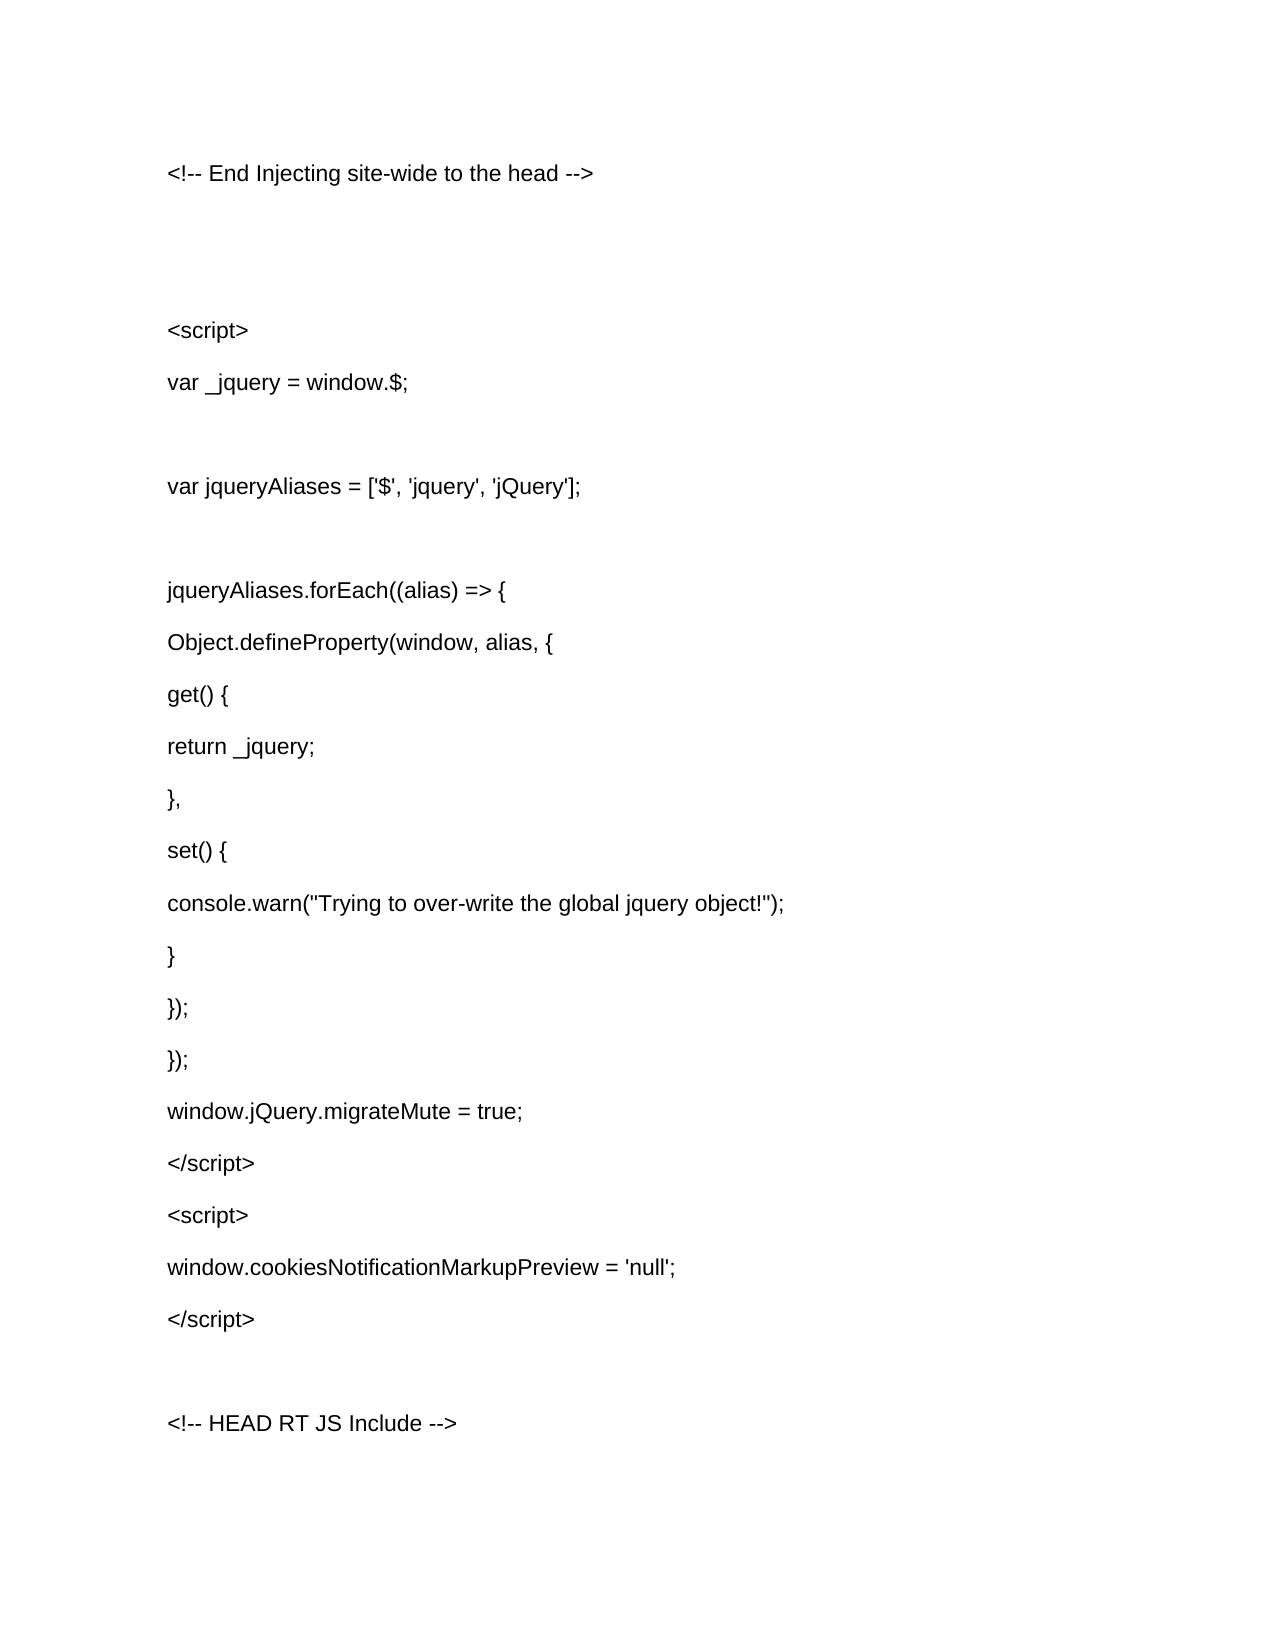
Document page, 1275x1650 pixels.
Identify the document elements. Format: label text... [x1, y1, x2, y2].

table_cell </script> [157, 1140, 1125, 1192]
table_cell window.cookiesNotificationMarkupPreview = 'null'; [157, 1244, 1125, 1296]
table_cell [150, 306, 157, 358]
table_cell [150, 931, 157, 983]
table_cell [150, 775, 157, 827]
table_cell [150, 619, 157, 671]
table_cell [150, 150, 157, 202]
table_cell [157, 254, 1125, 306]
table_cell [150, 567, 157, 619]
table_cell [150, 202, 157, 254]
table_cell [150, 1035, 157, 1087]
table_cell [150, 1296, 157, 1348]
table_cell [150, 358, 157, 410]
table_cell [150, 983, 157, 1035]
table_cell <!-- HEAD RT JS Include --> [157, 1400, 1125, 1452]
table_cell Object.defineProperty(window, alias, { [157, 619, 1125, 671]
table_cell get() { [157, 671, 1125, 723]
table_cell [150, 254, 157, 306]
table_cell [157, 1348, 1125, 1400]
table_cell window.jQuery.migrateMute = true; [157, 1088, 1125, 1139]
table_cell [150, 723, 157, 775]
table_cell } [157, 931, 1125, 983]
table_cell [157, 202, 1125, 254]
table_cell [157, 515, 1125, 567]
table_cell }); [157, 983, 1125, 1035]
table_cell return _jquery; [157, 723, 1125, 775]
table_cell var jqueryAliases = ['$', 'jquery', 'jQuery']; [157, 463, 1125, 514]
table_cell </script> [157, 1296, 1125, 1348]
table_cell console.warn("Trying to over-write the global jquery object!"); [157, 879, 1125, 931]
table_cell <script> [157, 1192, 1125, 1244]
table_cell [150, 827, 157, 879]
table_cell [150, 1348, 157, 1400]
table_cell [150, 1244, 157, 1296]
table_cell set() { [157, 827, 1125, 879]
table_cell [150, 463, 157, 514]
table_cell [150, 410, 157, 462]
table_cell [157, 410, 1125, 462]
table_cell [150, 515, 157, 567]
table_cell }, [157, 775, 1125, 827]
table_cell jqueryAliases.forEach((alias) => { [157, 567, 1125, 619]
table_cell [150, 879, 157, 931]
table_cell [150, 671, 157, 723]
table_cell var _jquery = window.$; [157, 358, 1125, 410]
table_cell [150, 1140, 157, 1192]
table_cell <script> [157, 306, 1125, 358]
table_cell <!-- End Injecting site-wide to the head --> [157, 150, 1125, 202]
table_cell [150, 1400, 157, 1452]
table_cell }); [157, 1035, 1125, 1087]
table_cell [150, 1192, 157, 1244]
table_cell [150, 1088, 157, 1139]
